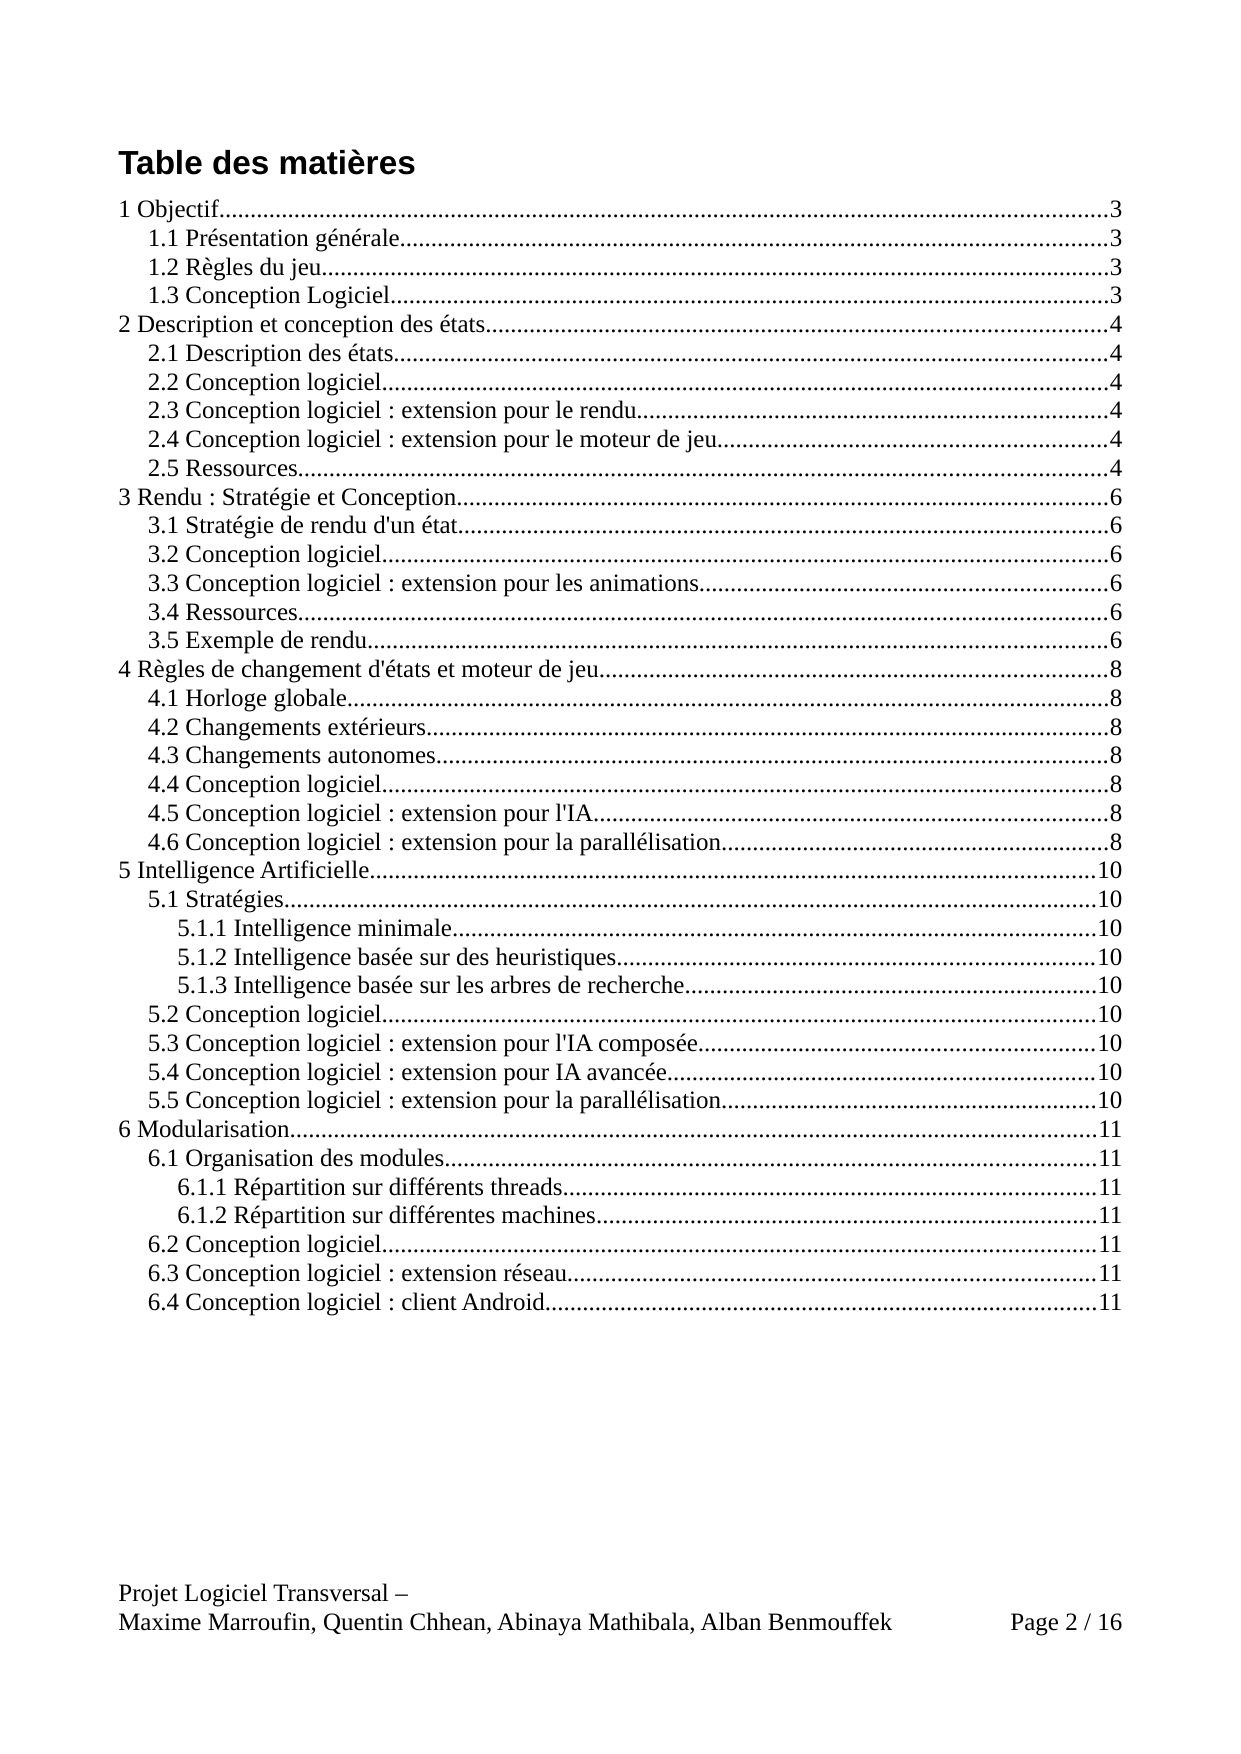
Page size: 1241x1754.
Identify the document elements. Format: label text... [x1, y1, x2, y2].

text 2.5 Ressources 4 [148, 453, 1122, 482]
text 6.2 Conception logiciel 11 [148, 1229, 1122, 1258]
text 4.2 Changements extérieurs 8 [148, 712, 1122, 740]
text 2 Description et conception des états 4 [118, 309, 1122, 338]
text 4.3 Changements autonomes 8 [148, 740, 1122, 769]
text 5 Intelligence Artificielle 10 [118, 855, 1122, 884]
text 3.4 Ressources 6 [148, 597, 1122, 625]
text 5.1.3 Intelligence basée sur les arbres de recherche 10 [177, 970, 1122, 999]
text 4.4 Conception logiciel 8 [148, 769, 1122, 798]
text 4 Règles de changement d'états et moteur de jeu 8 [118, 654, 1122, 683]
text 1.3 Conception Logiciel 3 [148, 280, 1122, 309]
text 2.1 Description des états 4 [148, 338, 1122, 367]
text 4.6 Conception logiciel : extension pour la parallélisation 8 [148, 827, 1122, 855]
text 3.3 Conception logiciel : extension pour les animations 6 [148, 568, 1122, 597]
text 3.1 Stratégie de rendu d'un état 6 [148, 510, 1122, 539]
text 2.4 Conception logiciel : extension pour le moteur de jeu 4 [148, 424, 1122, 453]
text 5.2 Conception logiciel 10 [148, 999, 1122, 1028]
text 5.1.2 Intelligence basée sur des heuristiques 10 [177, 942, 1122, 970]
text 6 Modularisation 11 [118, 1114, 1122, 1143]
text 3.5 Exemple de rendu 6 [148, 625, 1122, 654]
text 6.4 Conception logiciel : client Android 11 [148, 1287, 1122, 1315]
text 6.1.2 Répartition sur différentes machines 11 [177, 1200, 1122, 1229]
text 4.5 Conception logiciel : extension pour l'IA 8 [148, 798, 1122, 827]
text 6.3 Conception logiciel : extension réseau 11 [148, 1258, 1122, 1287]
text 5.5 Conception logiciel : extension pour la parallélisation 10 [148, 1085, 1122, 1114]
text 1 Objectif 3 [118, 194, 1122, 223]
text 3.2 Conception logiciel 6 [148, 539, 1122, 568]
text 6.1.1 Répartition sur différents threads 11 [177, 1172, 1122, 1200]
text 5.3 Conception logiciel : extension pour l'IA composée 10 [148, 1028, 1122, 1057]
text 5.1 Stratégies 10 [148, 884, 1122, 913]
text 5.1.1 Intelligence minimale 10 [177, 913, 1122, 942]
text 3 Rendu : Stratégie et Conception 6 [118, 482, 1122, 510]
text 4.1 Horloge globale 8 [148, 683, 1122, 712]
text 2.3 Conception logiciel : extension pour le rendu 4 [148, 395, 1122, 424]
text 5.4 Conception logiciel : extension pour IA avancée 10 [148, 1057, 1122, 1085]
text 6.1 Organisation des modules 11 [148, 1143, 1122, 1172]
text 1.2 Règles du jeu 3 [148, 252, 1122, 280]
text 2.2 Conception logiciel 4 [148, 367, 1122, 395]
subtitle Table des matières [118, 143, 1122, 182]
text 1.1 Présentation générale 3 [148, 223, 1122, 252]
